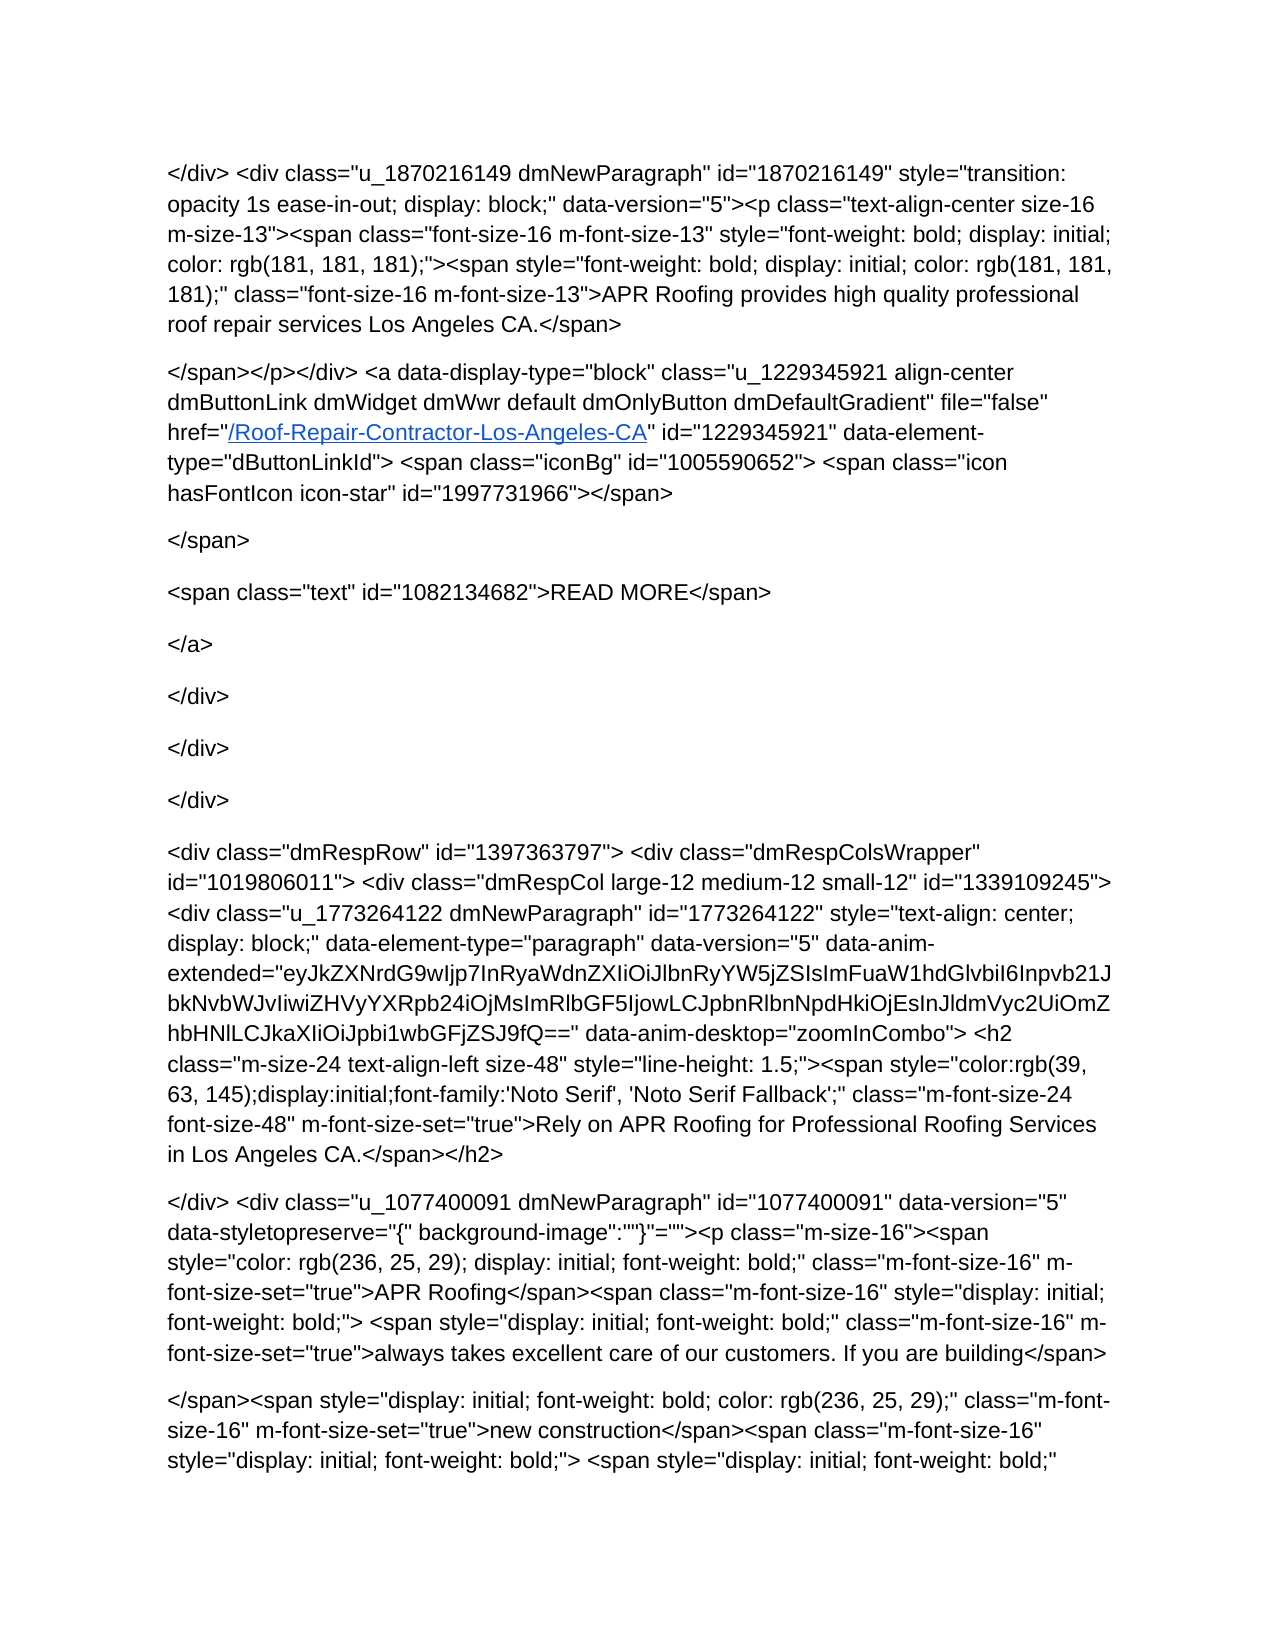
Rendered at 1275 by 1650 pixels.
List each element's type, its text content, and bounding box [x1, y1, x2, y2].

table_cell </div> [157, 673, 1125, 724]
table_cell </div> <div class="u_1870216149 dmNewParagraph" id="1870216149" style="transition: opacity 1s ease-in-out; display: block;" data-version="5"><p class="text-align-center size-16 m-size-13"><span class="font-size-16 m-font-size-13" style="font-weight: bold; display: initial; color: rgb(181, 181, 181);"><span style="font-weight: bold; display: initial; color: rgb(181, 181, 181);" class="font-size-16 m-font-size-13">APR Roofing provides high quality professional roof repair services Los Angeles CA.</span> [157, 150, 1125, 348]
table_cell [150, 777, 157, 829]
table_cell [150, 673, 157, 724]
table_cell <span class="text" id="1082134682">READ MORE</span> [157, 568, 1125, 620]
table_cell [150, 620, 157, 672]
table_cell [150, 829, 157, 1178]
table_cell <div class="dmRespRow" id="1397363797"> <div class="dmRespColsWrapper" id="1019806011"> <div class="dmRespCol large-12 medium-12 small-12" id="1339109245"> <div class="u_1773264122 dmNewParagraph" id="1773264122" style="text-align: center; display: block;" data-element-type="paragraph" data-version="5" data-anim-extended="eyJkZXNrdG9wIjp7InRyaWdnZXIiOiJlbnRyYW5jZSIsImFuaW1hdGlvbiI6Inpvb21JbkNvbWJvIiwiZHVyYXRpb24iOjMsImRlbGF5IjowLCJpbnRlbnNpdHkiOjEsInJldmVyc2UiOmZhbHNlLCJkaXIiOiJpbi1wbGFjZSJ9fQ==" data-anim-desktop="zoomInCombo"> <h2 class="m-size-24 text-align-left size-48" style="line-height: 1.5;"><span style="color:rgb(39, 63, 145);display:initial;font-family:'Noto Serif', 'Noto Serif Fallback';" class="m-font-size-24 font-size-48" m-font-size-set="true">Rely on APR Roofing for Professional Roofing Services in Los Angeles CA.</span></h2> [157, 829, 1125, 1178]
table_cell </span> [157, 516, 1125, 568]
table_cell </div> <div class="u_1077400091 dmNewParagraph" id="1077400091" data-version="5" data-styletopreserve="{" background-image":""}"=""><p class="m-size-16"><span style="color: rgb(236, 25, 29); display: initial; font-weight: bold;" class="m-font-size-16" m-font-size-set="true">APR Roofing</span><span class="m-font-size-16" style="display: initial; font-weight: bold;"> <span style="display: initial; font-weight: bold;" class="m-font-size-16" m-font-size-set="true">always takes excellent care of our customers. If you are building</span> [157, 1178, 1125, 1376]
table_cell [150, 150, 157, 348]
table_cell </div> [157, 725, 1125, 777]
table_cell [150, 1178, 157, 1376]
table_cell </span><span style="display: initial; font-weight: bold; color: rgb(236, 25, 29);" class="m-font-size-16" m-font-size-set="true">new construction</span><span class="m-font-size-16" style="display: initial; font-weight: bold;"> <span style="display: initial; font-weight: bold;" [157, 1376, 1125, 1484]
table_cell [150, 725, 157, 777]
table_cell </a> [157, 620, 1125, 672]
table_cell [150, 568, 157, 620]
table_cell [150, 1376, 157, 1484]
table_cell </span></p></div> <a data-display-type="block" class="u_1229345921 align-center dmButtonLink dmWidget dmWwr default dmOnlyButton dmDefaultGradient" file="false" href="/Roof-Repair-Contractor-Los-Angeles-CA" id="1229345921" data-element-type="dButtonLinkId"> <span class="iconBg" id="1005590652"> <span class="icon hasFontIcon icon-star" id="1997731966"></span> [157, 348, 1125, 516]
table_cell [150, 516, 157, 568]
table_cell [150, 348, 157, 516]
table_cell </div> [157, 777, 1125, 829]
